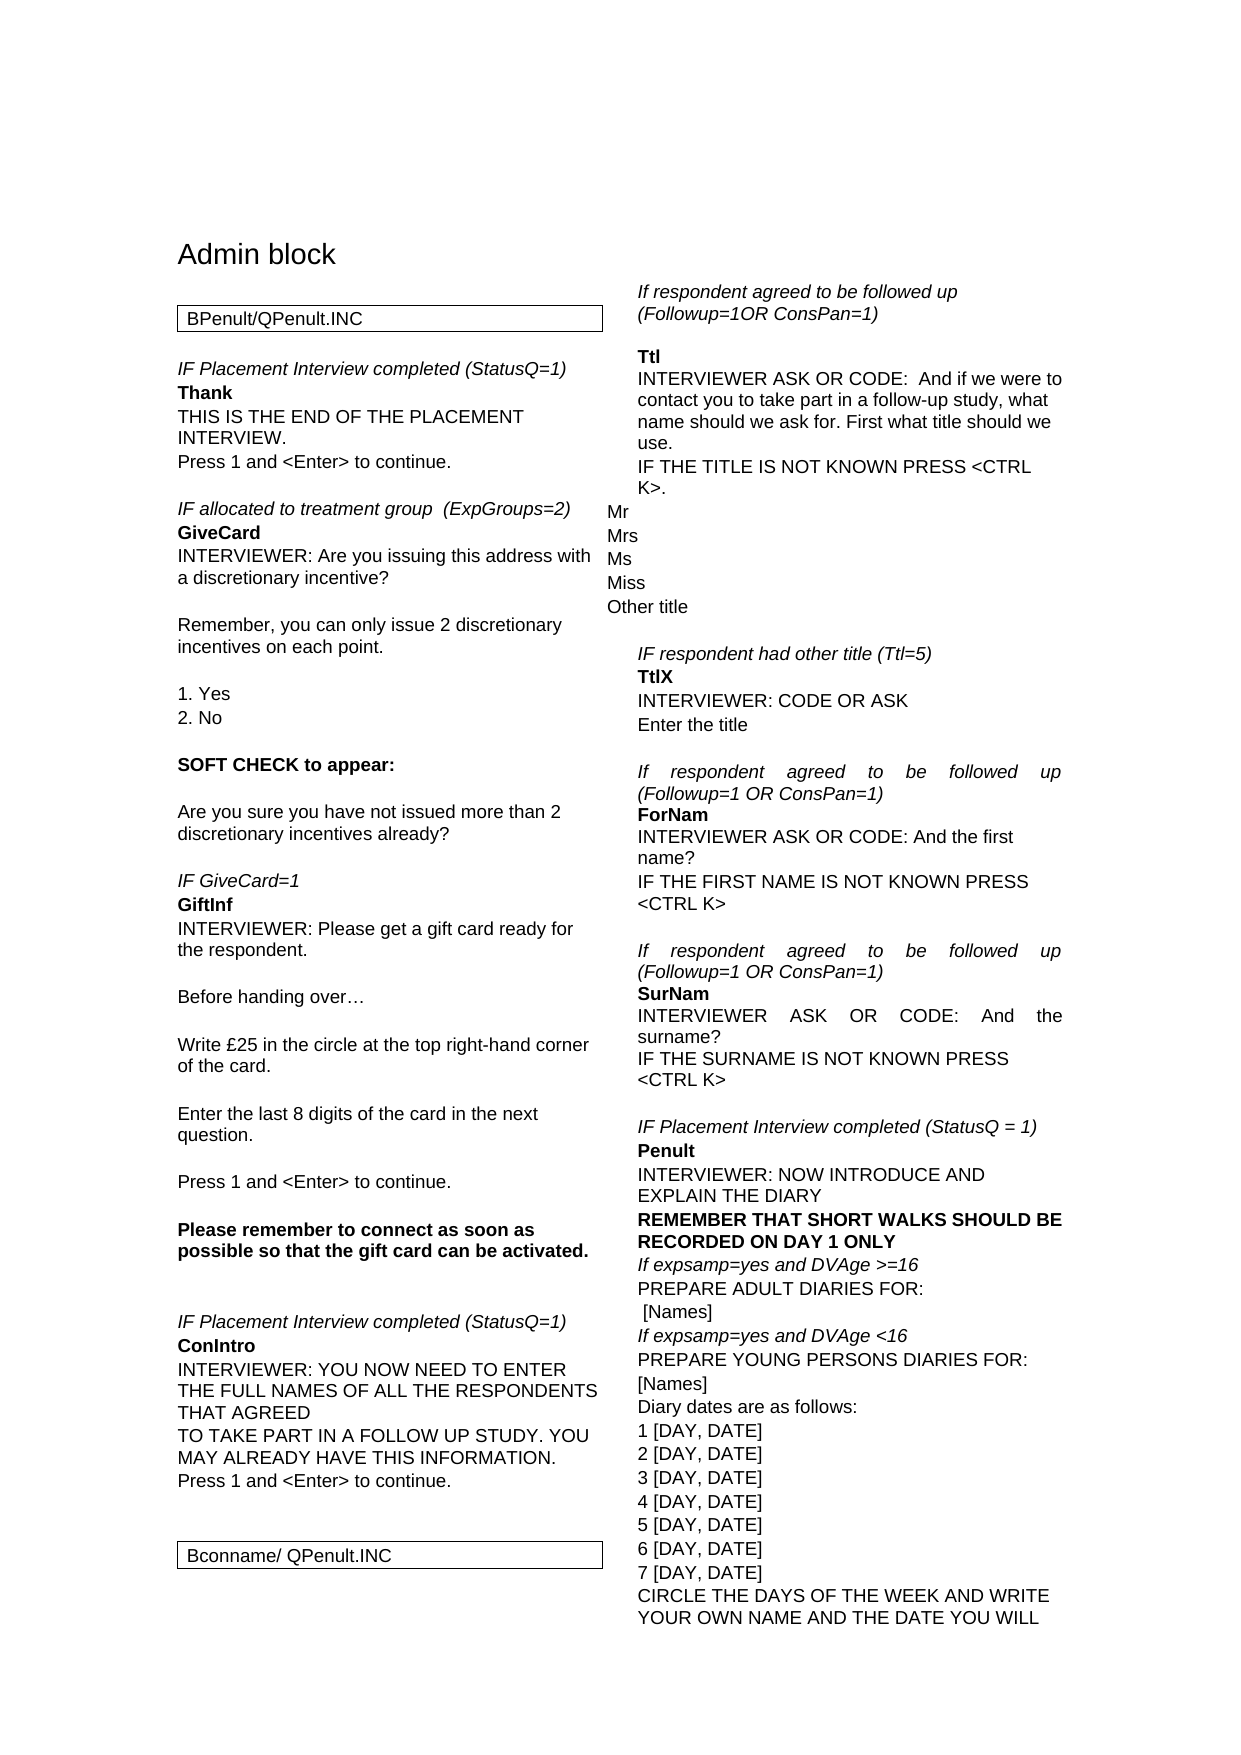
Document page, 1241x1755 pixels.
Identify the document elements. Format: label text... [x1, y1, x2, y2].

text 5 [DAY, DATE] [637, 1514, 1063, 1536]
text INTERVIEWER ASK OR CODE: And if we were to contact you to take part in a follow-up study, what name should we ask for. First what title should we use. [637, 367, 1063, 453]
text IF THE TITLE IS NOT KNOWN PRESS <CTRL K>. [637, 456, 1063, 499]
text INTERVIEWER ASK OR CODE: And the surname? [637, 1004, 1063, 1047]
list 1. Yes [177, 683, 603, 704]
text IF allocated to treatment group (ExpGroups=2) [177, 498, 603, 519]
text INTERVIEWER: Please get a gift card ready for the respondent. [177, 917, 603, 961]
list Other title [620, 595, 1063, 617]
list Mrs [620, 524, 1063, 546]
text IF Placement Interview completed (StatusQ = 1) [637, 1116, 1063, 1138]
text Remember, you can only issue 2 discretionary incentives on each point. [177, 614, 603, 657]
text 7 [DAY, DATE] [637, 1561, 1063, 1583]
text IF THE SURNAME IS NOT KNOWN PRESS <CTRL K> [637, 1047, 1063, 1091]
text Write £25 in the circle at the top right-hand corner of the card. [177, 1033, 603, 1077]
text Are you sure you have not issued more than 2 discretionary incentives already? [177, 801, 603, 844]
text SOFT CHECK to appear: [177, 754, 603, 776]
text Enter the title [637, 714, 1063, 735]
list Ms [620, 548, 1063, 570]
text Please remember to connect as soon as possible so that the gift card can be activated. [177, 1218, 603, 1262]
text Thank [177, 382, 603, 403]
text GiveCard [177, 522, 603, 543]
text PREPARE ADULT DIARIES FOR: [637, 1278, 1063, 1299]
text SurNam [637, 983, 1063, 1004]
text BPenult/QPenult.INC [178, 306, 602, 331]
text 3 [DAY, DATE] [637, 1467, 1063, 1488]
text Ttl [637, 346, 1063, 367]
text IF GiveCard=1 [177, 870, 603, 892]
text INTERVIEWER: YOU NOW NEED TO ENTER THE FULL NAMES OF ALL THE RESPONDENTS THAT AGREED [177, 1358, 603, 1423]
text If respondent agreed to be followed up (Followup=1 OR ConsPan=1) [637, 940, 1063, 983]
text GiftInf [177, 894, 603, 915]
text Diary dates are as follows: [637, 1396, 1063, 1417]
subtitle Admin block [177, 237, 1063, 271]
text 4 [DAY, DATE] [637, 1491, 1063, 1512]
text IF respondent had other title (Ttl=5) [637, 643, 1063, 664]
text REMEMBER THAT SHORT WALKS SHOULD BE RECORDED ON DAY 1 ONLY [637, 1209, 1063, 1252]
list Mr [620, 501, 1063, 522]
text TO TAKE PART IN A FOLLOW UP STUDY. YOU MAY ALREADY HAVE THIS INFORMATION. [177, 1425, 603, 1468]
text ConIntro [177, 1335, 603, 1356]
text Penult [637, 1140, 1063, 1162]
text If respondent agreed to be followed up (Followup=1 OR ConsPan=1) [637, 761, 1063, 804]
text 6 [DAY, DATE] [637, 1538, 1063, 1559]
text [Names] [637, 1301, 1063, 1323]
text Press 1 and <Enter> to continue. [177, 1171, 603, 1193]
list 2. No [177, 707, 603, 728]
text Before handing over… [177, 986, 603, 1008]
text Press 1 and <Enter> to continue. [177, 1470, 603, 1492]
text IF Placement Interview completed (StatusQ=1) [177, 358, 603, 380]
text 1 [DAY, DATE] [637, 1419, 1063, 1441]
text Press 1 and <Enter> to continue. [177, 451, 603, 472]
text [Names] [637, 1372, 1063, 1394]
text 2 [DAY, DATE] [637, 1443, 1063, 1465]
text ForNam [637, 804, 1063, 826]
text CIRCLE THE DAYS OF THE WEEK AND WRITE YOUR OWN NAME AND THE DATE YOU WILL [637, 1585, 1063, 1628]
text THIS IS THE END OF THE PLACEMENT INTERVIEW. [177, 406, 603, 449]
text INTERVIEWER: NOW INTRODUCE AND EXPLAIN THE DIARY [637, 1164, 1063, 1207]
text INTERVIEWER: CODE OR ASK [637, 690, 1063, 712]
text If expsamp=yes and DVAge <16 [637, 1325, 1063, 1347]
list Miss [620, 572, 1063, 593]
text IF Placement Interview completed (StatusQ=1) [177, 1311, 603, 1333]
text If respondent agreed to be followed up (Followup=1OR ConsPan=1) [637, 281, 1063, 324]
text PREPARE YOUNG PERSONS DIARIES FOR: [637, 1349, 1063, 1370]
text Enter the last 8 digits of the card in the next question. [177, 1102, 603, 1146]
text TtlX [637, 666, 1063, 688]
text INTERVIEWER: Are you issuing this address with a discretionary incentive? [177, 545, 603, 588]
text IF THE FIRST NAME IS NOT KNOWN PRESS <CTRL K> [637, 871, 1063, 914]
text If expsamp=yes and DVAge >=16 [637, 1254, 1063, 1276]
text Bconname/ QPenult.INC [178, 1542, 602, 1568]
text INTERVIEWER ASK OR CODE: And the first name? [637, 826, 1063, 869]
